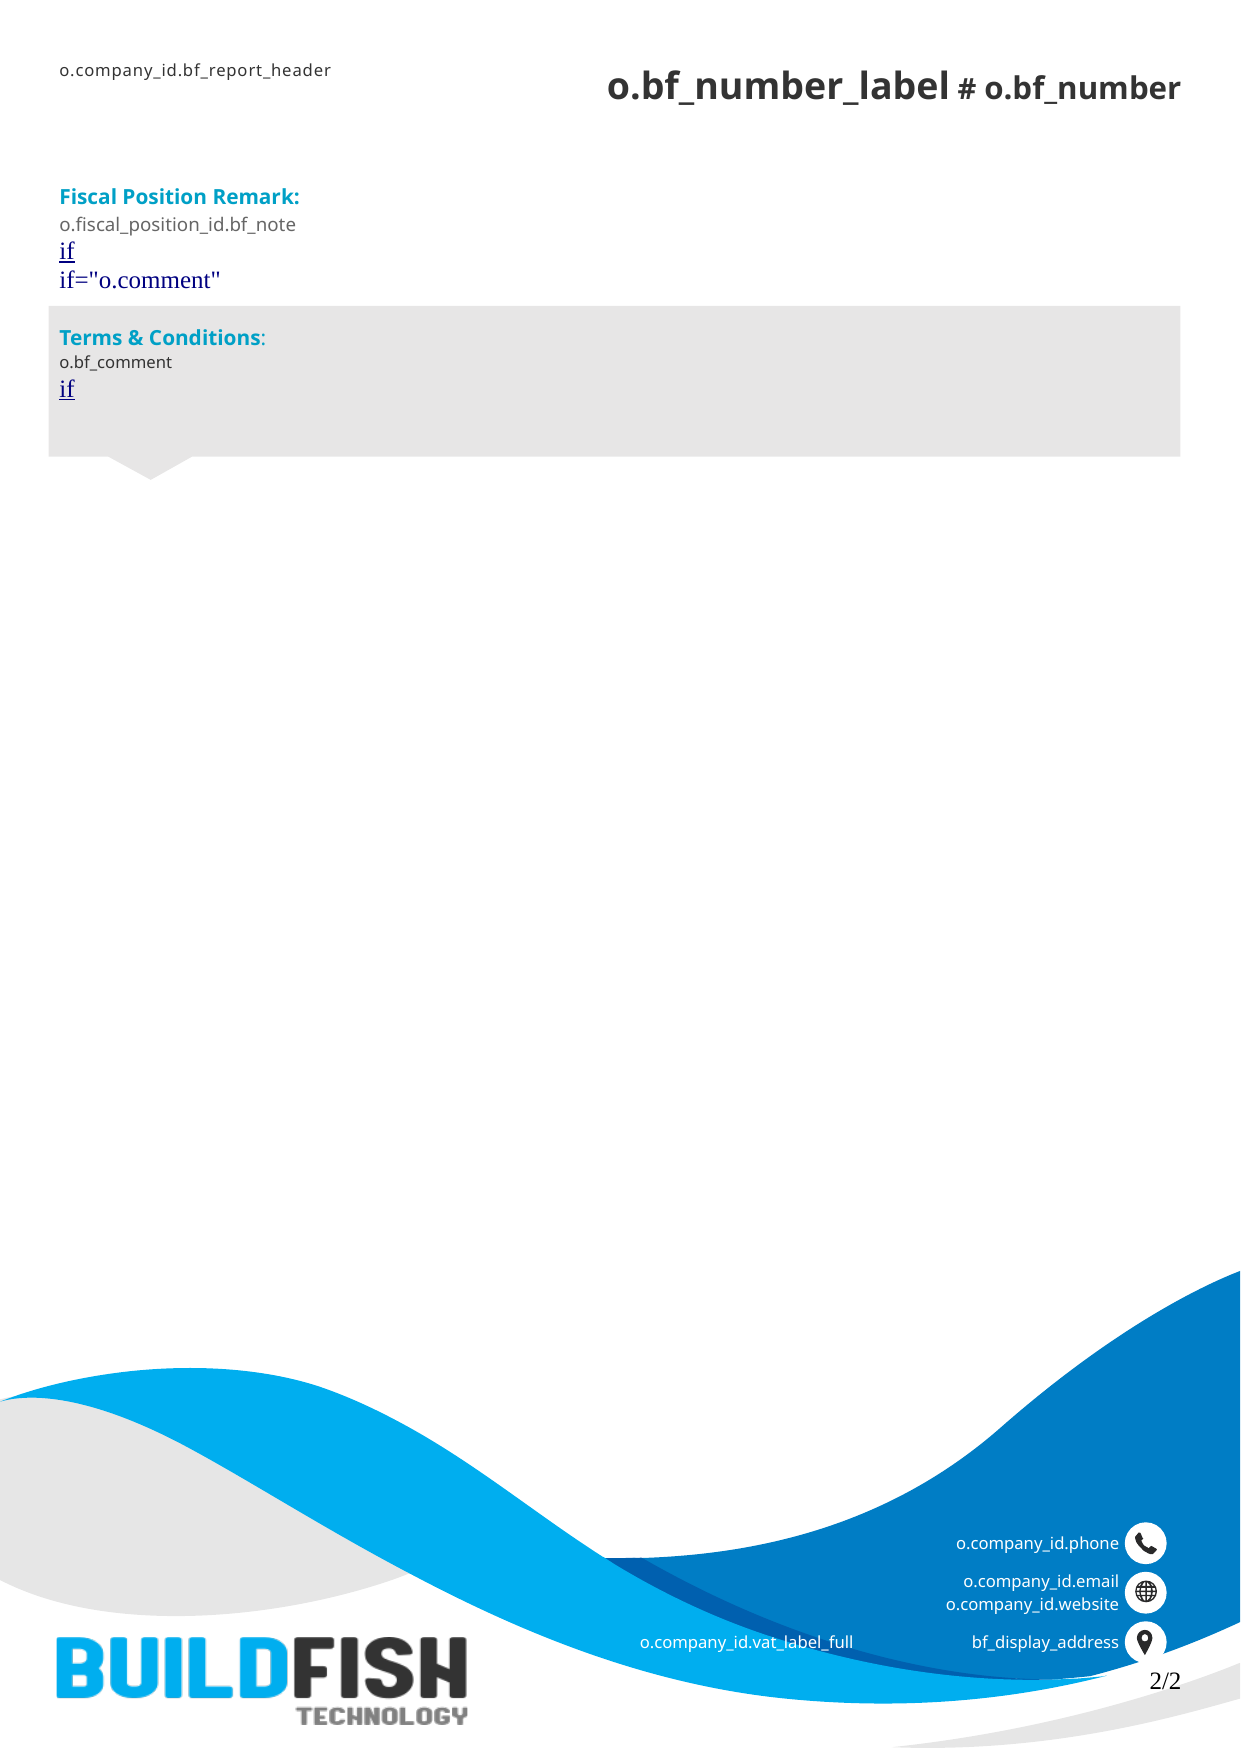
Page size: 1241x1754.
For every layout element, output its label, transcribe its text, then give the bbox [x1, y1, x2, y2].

text Fiscal Position Remark: [59, 182, 1181, 211]
picture [126, 1637, 143, 1686]
text if="o.comment" [59, 265, 1181, 294]
picture [56, 1637, 468, 1725]
text o.fiscal_position_id.bf_note [59, 211, 1181, 236]
text if [59, 236, 1181, 265]
picture [72, 1649, 87, 1663]
picture [72, 1675, 87, 1686]
picture [256, 1649, 271, 1686]
